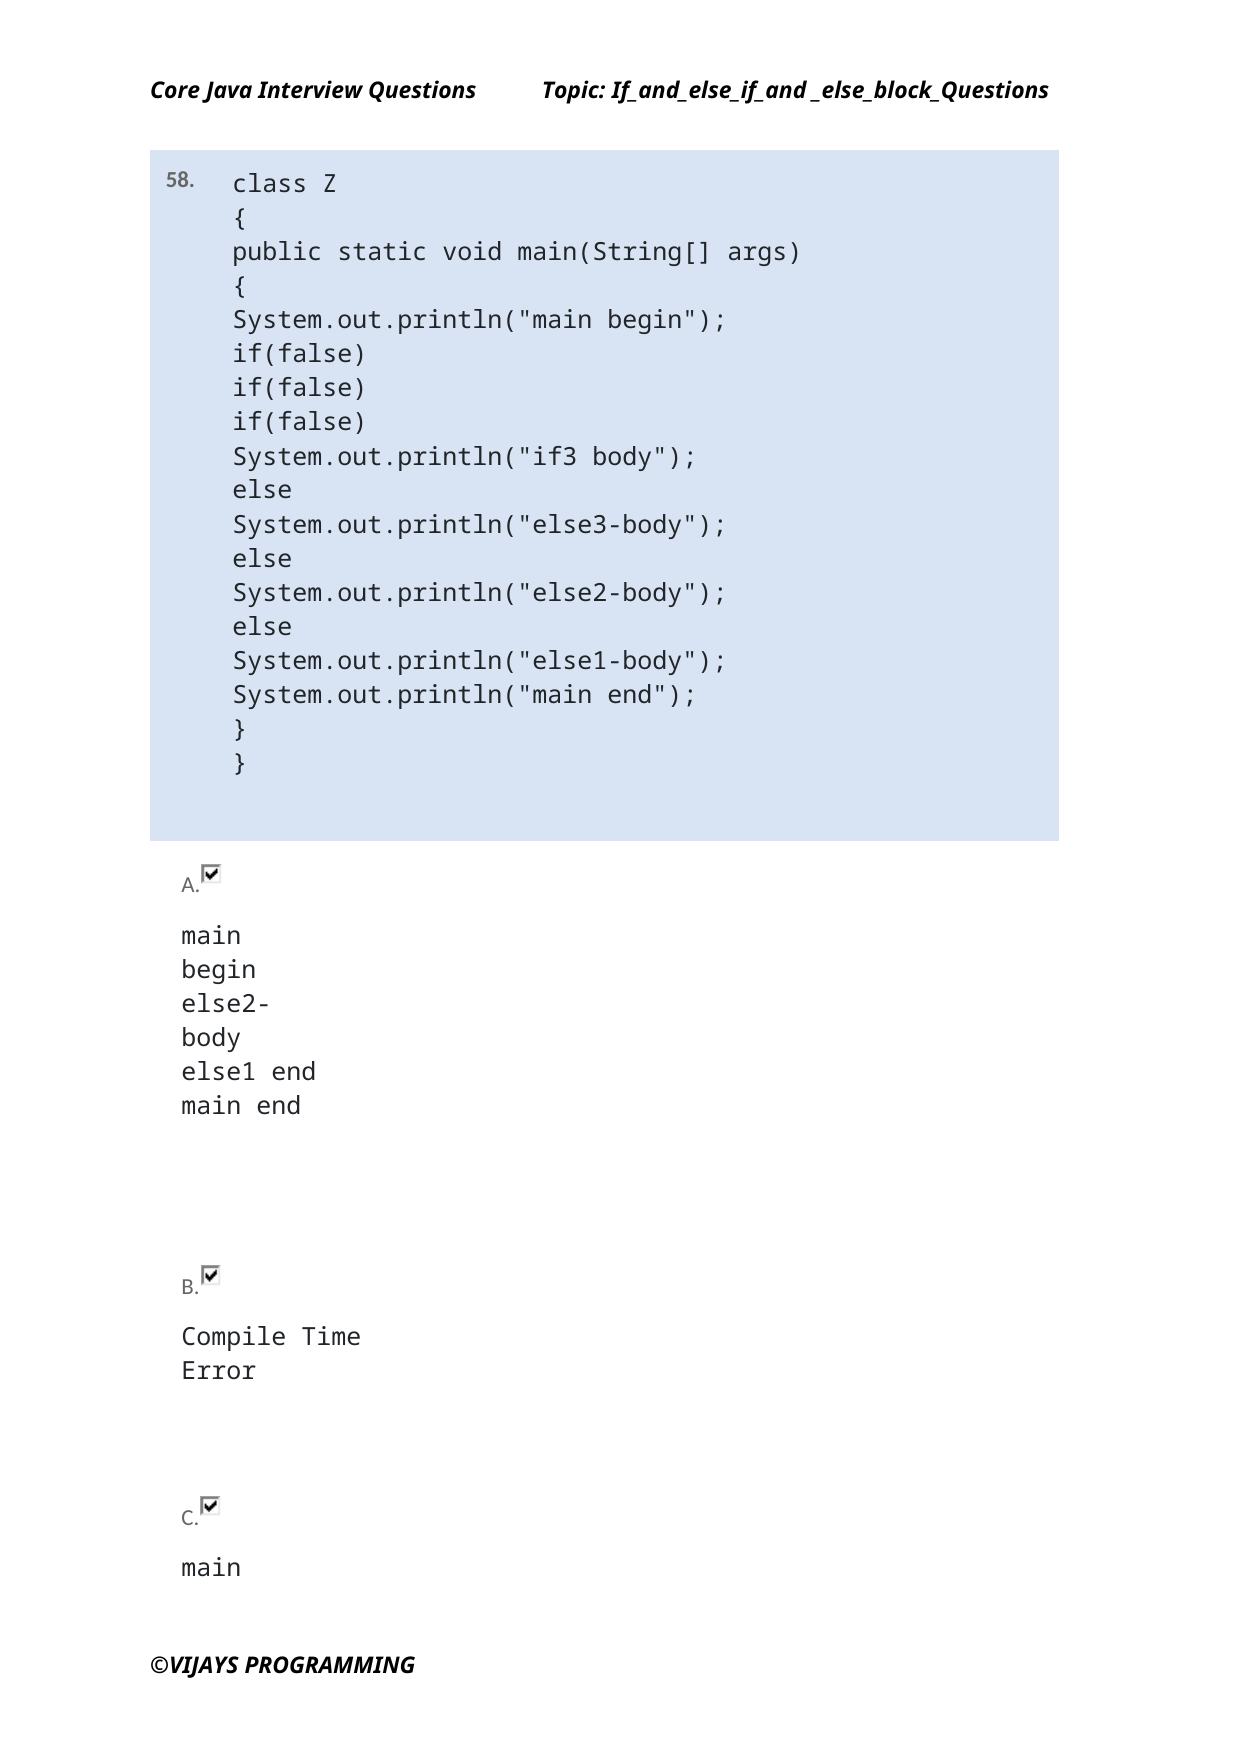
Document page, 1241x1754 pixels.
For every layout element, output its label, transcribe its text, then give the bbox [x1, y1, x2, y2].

table_cell class Z { public static void main(String[] args) { System.out.println("main begin"); if(false) if(false) if(false) System.out.println("if3 body"); else System.out.println("else3-body"); else System.out.println("else2-body"); else System.out.println("else1-body"); System.out.println("main end"); } } [216, 150, 1059, 841]
table_header A. main begin else2-body else1 end main end [181, 857, 319, 1258]
table_cell [1059, 150, 1090, 841]
table_cell 58. [150, 150, 216, 841]
table_cell [150, 841, 1090, 1599]
table_header C. main [181, 1489, 319, 1584]
table_header B. Compile Time Error [181, 1258, 442, 1489]
